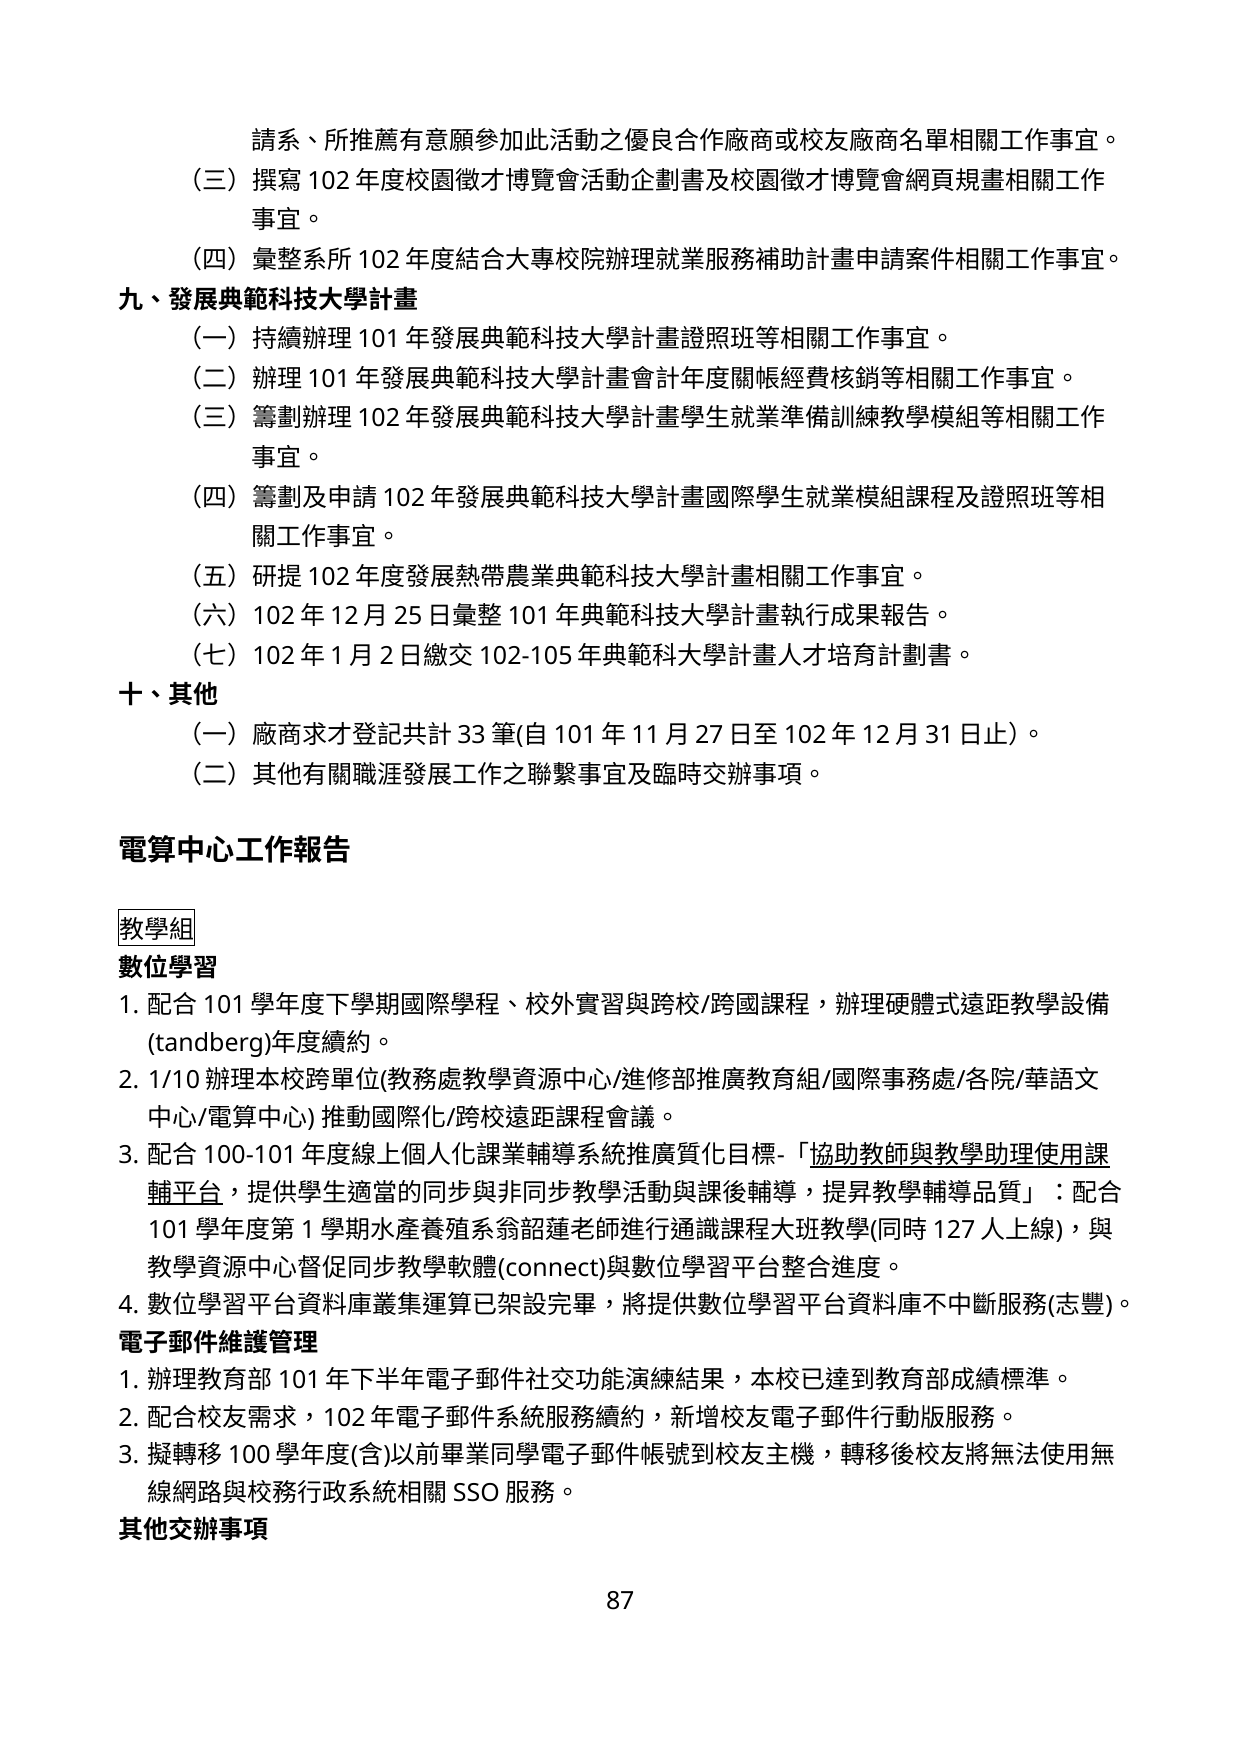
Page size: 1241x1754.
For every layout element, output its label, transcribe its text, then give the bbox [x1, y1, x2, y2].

list 擬轉移100學年度(含)以前畢業同學電子郵件帳號到校友主機，轉移後校友將無法使用無線網路與校務行政系統相關SSO服務。 [118, 1434, 1122, 1509]
text 其他交辦事項 [118, 1509, 1122, 1546]
list 配合校友需求，102年電子郵件系統服務續約，新增校友電子郵件行動版服務。 [118, 1396, 1122, 1434]
text 請系、所推薦有意願參加此活動之優良合作廠商或校友廠商名單相關工作事宜。 [177, 118, 1122, 158]
text 電算中心工作報告 [118, 827, 1122, 869]
text 電子郵件維護管理 [118, 1321, 1122, 1359]
list 辦理教育部101年下半年電子郵件社交功能演練結果，本校已達到教育部成績標準。 [118, 1359, 1122, 1396]
text [195, 909, 1122, 946]
text （二）其他有關職涯發展工作之聯繫事宜及臨時交辦事項。 [118, 751, 1122, 791]
text 九、發展典範科技大學計畫 [118, 276, 1122, 316]
text （四）彙整系所102年度結合大專校院辦理就業服務補助計畫申請案件相關工作事宜。 [177, 237, 1122, 276]
text （三）籌劃辦理102年發展典範科技大學計畫學生就業準備訓練教學模組等相關工作事宜。 [177, 395, 1122, 474]
list 配合101學年度下學期國際學程、校外實習與跨校/跨國課程，辦理硬體式遠距教學設備 (tandberg)年度續約。 [118, 984, 1122, 1059]
text （七）102年1月2日繳交102-105年典範科大學計畫人才培育計劃書。 [177, 633, 1122, 672]
text （一）廠商求才登記共計33筆(自101年11月27日至102年12月31日止）。 [118, 712, 1122, 751]
text （六）102年12月25日彙整101年典範科技大學計畫執行成果報告。 [177, 593, 1122, 633]
text （一）持續辦理101年發展典範科技大學計畫證照班等相關工作事宜。 [177, 316, 1122, 356]
text 十、其他 [118, 672, 1122, 712]
text （五）研提102年度發展熱帶農業典範科技大學計畫相關工作事宜。 [177, 553, 1122, 593]
text （三）撰寫102年度校園徵才博覽會活動企劃書及校園徵才博覽會網頁規畫相關工作事宜。 [177, 158, 1122, 237]
list 1/10辦理本校跨單位(教務處教學資源中心/進修部推廣教育組/國際事務處/各院/華語文中心/電算中心) 推動國際化/跨校遠距課程會議。 [118, 1059, 1122, 1134]
list 數位學習平台資料庫叢集運算已架設完畢，將提供數位學習平台資料庫不中斷服務(志豐)。 [118, 1284, 1122, 1321]
list 配合100-101年度線上個人化課業輔導系統推廣質化目標-「協助教師與教學助理使用課輔平台，提供學生適當的同步與非同步教學活動與課後輔導，提昇教學輔導品質」：配合101學年度第1學期水產養殖系翁韶蓮老師進行通識課程大班教學(同時127人上線)，與教學資源中心督促同步教學軟體(connect)與數位學習平台整合進度。 [118, 1134, 1122, 1284]
text 教學組 [119, 910, 194, 945]
text （二）辦理101年發展典範科技大學計畫會計年度關帳經費核銷等相關工作事宜。 [177, 356, 1122, 395]
text （四）籌劃及申請102年發展典範科技大學計畫國際學生就業模組課程及證照班等相關工作事宜。 [177, 474, 1122, 553]
text 數位學習 [118, 946, 1122, 984]
